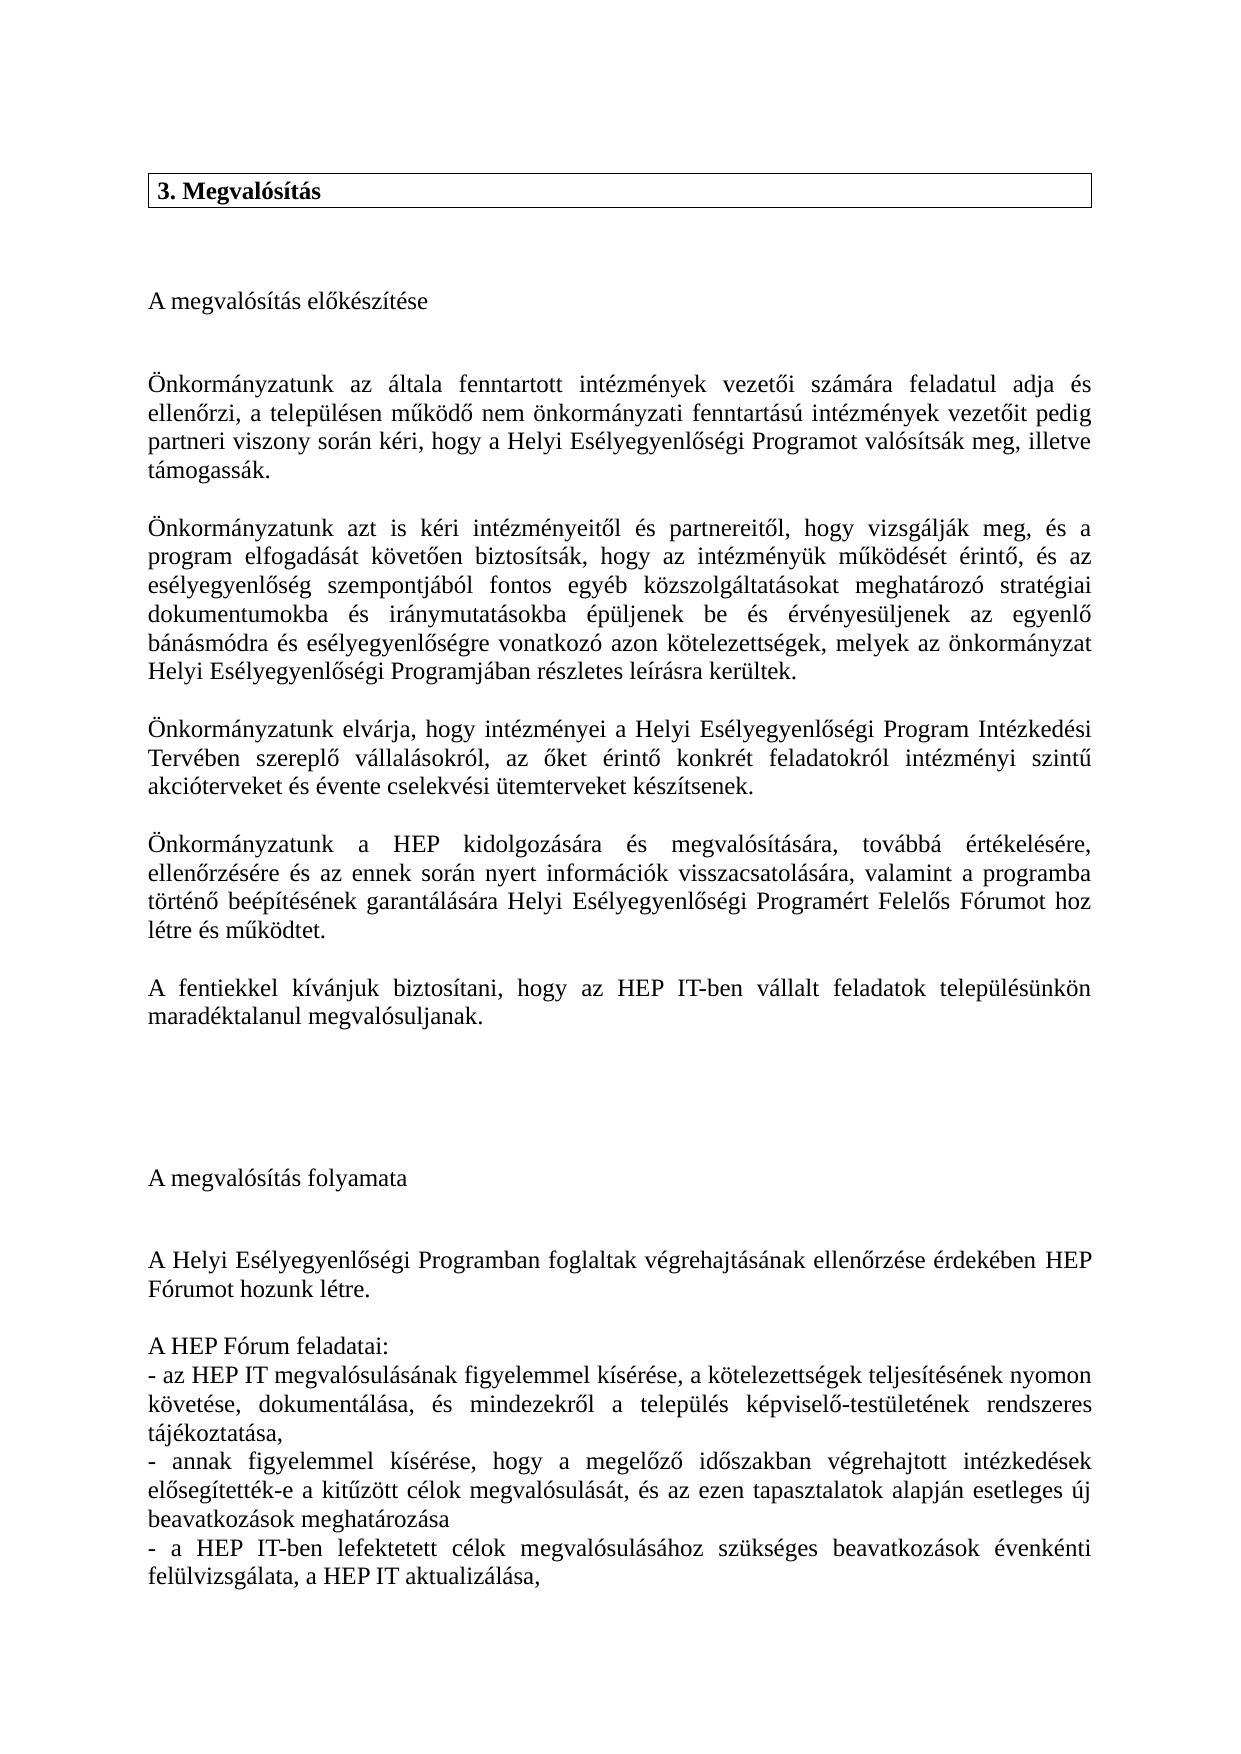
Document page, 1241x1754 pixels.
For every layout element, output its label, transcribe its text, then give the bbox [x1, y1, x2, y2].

text A fentiekkel kívánjuk biztosítani, hogy az HEP IT-ben vállalt feladatok településünkön maradéktalanul megvalósuljanak. [148, 973, 1092, 1030]
text Önkormányzatunk az általa fenntartott intézmények vezetői számára feladatul adja és ellenőrzi, a településen működő nem önkormányzati fenntartású intézmények vezetőit pedig partneri viszony során kéri, hogy a Helyi Esélyegyenlőségi Programot valósítsák meg, illetve támogassák. [148, 369, 1092, 484]
text - annak figyelemmel kísérése, hogy a megelőző időszakban végrehajtott intézkedések elősegítették-e a kitűzött célok megvalósulását, és az ezen tapasztalatok alapján esetleges új beavatkozások meghatározása [148, 1446, 1092, 1533]
text A megvalósítás folyamata [148, 1163, 1092, 1191]
text A HEP Fórum feladatai: [148, 1331, 1092, 1360]
text 3. Megvalósítás [149, 174, 1091, 207]
text Önkormányzatunk elvárja, hogy intézményei a Helyi Esélyegyenlőségi Program Intézkedési Tervében szereplő vállalásokról, az őket érintő konkrét feladatokról intézményi szintű akcióterveket és évente cselekvési ütemterveket készítsenek. [148, 714, 1092, 800]
text Önkormányzatunk a HEP kidolgozására és megvalósítására, továbbá értékelésére, ellenőrzésére és az ennek során nyert információk visszacsatolására, valamint a programba történő beépítésének garantálására Helyi Esélyegyenlőségi Programért Felelős Fórumot hoz létre és működtet. [148, 829, 1092, 944]
text - a HEP IT-ben lefektetett célok megvalósulásához szükséges beavatkozások évenkénti felülvizsgálata, a HEP IT aktualizálása, [148, 1533, 1092, 1590]
text - az HEP IT megvalósulásának figyelemmel kísérése, a kötelezettségek teljesítésének nyomon követése, dokumentálása, és mindezekről a település képviselő-testületének rendszeres tájékoztatása, [148, 1360, 1092, 1446]
text A megvalósítás előkészítése [148, 286, 1092, 315]
text A Helyi Esélyegyenlőségi Programban foglaltak végrehajtásának ellenőrzése érdekében HEP Fórumot hozunk létre. [148, 1245, 1092, 1303]
text Önkormányzatunk azt is kéri intézményeitől és partnereitől, hogy vizsgálják meg, és a program elfogadását követően biztosítsák, hogy az intézményük működését érintő, és az esélyegyenlőség szempontjából fontos egyéb közszolgáltatásokat meghatározó stratégiai dokumentumokba és iránymutatásokba épüljenek be és érvényesüljenek az egyenlő bánásmódra és esélyegyenlőségre vonatkozó azon kötelezettségek, melyek az önkormányzat Helyi Esélyegyenlőségi Programjában részletes leírásra kerültek. [148, 513, 1092, 685]
